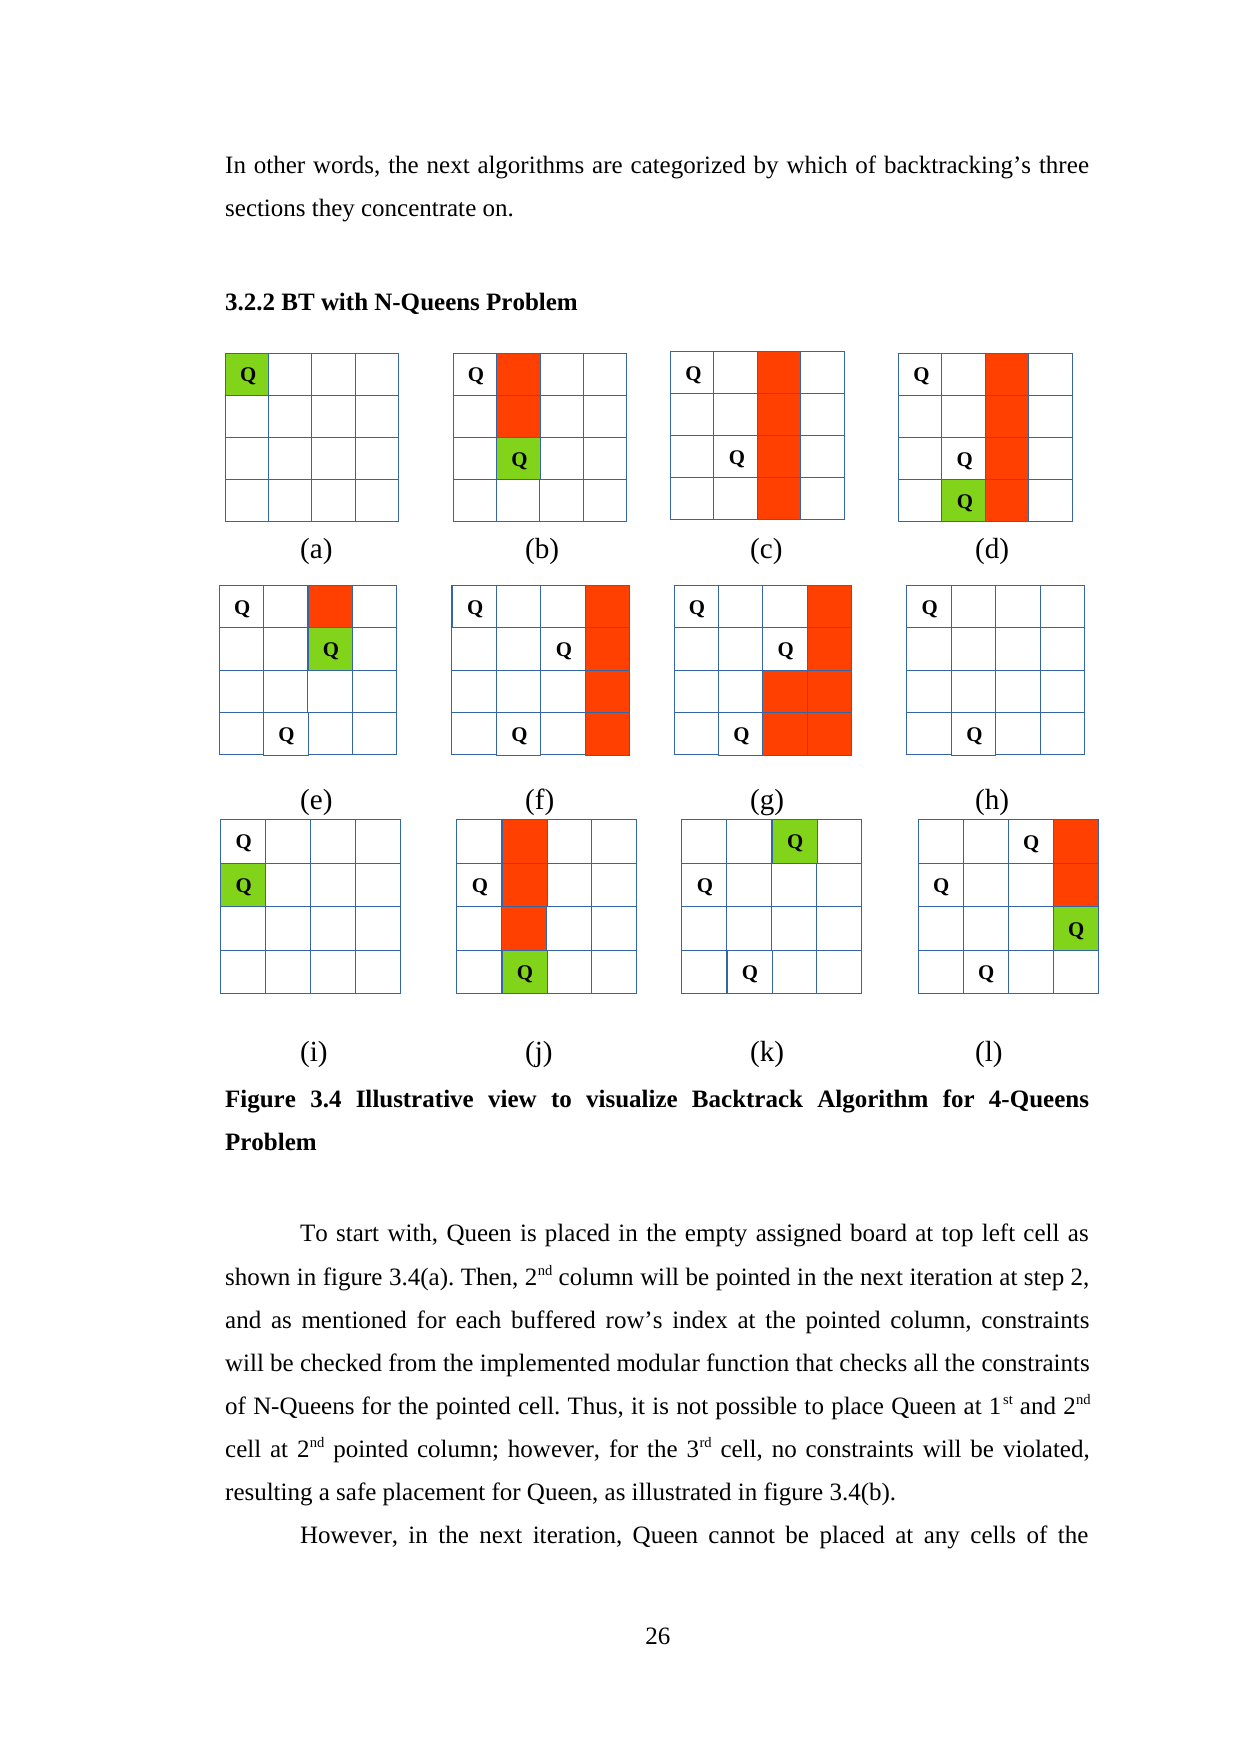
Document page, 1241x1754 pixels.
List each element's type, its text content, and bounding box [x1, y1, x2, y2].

text (e) (f) (g) (h) [225, 782, 1090, 1017]
text However, in the next iteration, Queen cannot be placed at any cells of the [225, 1520, 1090, 1549]
text aasa (a) (b) (c) (d) [225, 380, 1090, 564]
text To start with, Queen is placed in the empty assigned board at top left cell as shown in figure 3.4(a). Then, 2nd column will be pointed in the next iteration at step 2, and as mentioned for each buffered row’s index at the pointed column, constraints will be checked from the implemented modular function that checks all the constraints of N-Queens for the pointed cell. Thus, it is not possible to place Queen at 1st and 2nd cell at 2nd pointed column; however, for the 3rd cell, no constraints will be violated, resulting a safe placement for Queen, as illustrated in figure 3.4(b). [225, 1214, 1090, 1506]
text (i) (j) (k) (l) [225, 1034, 1090, 1068]
text In other words, the next algorithms are categorized by which of backtracking’s three sections they concentrate on. [225, 150, 1090, 222]
text 3.2.2 BT with N-Queens Problem [225, 287, 1090, 315]
text Figure 3.4 Illustrative view to visualize Backtrack Algorithm for 4-Queens Problem [225, 1084, 1090, 1156]
